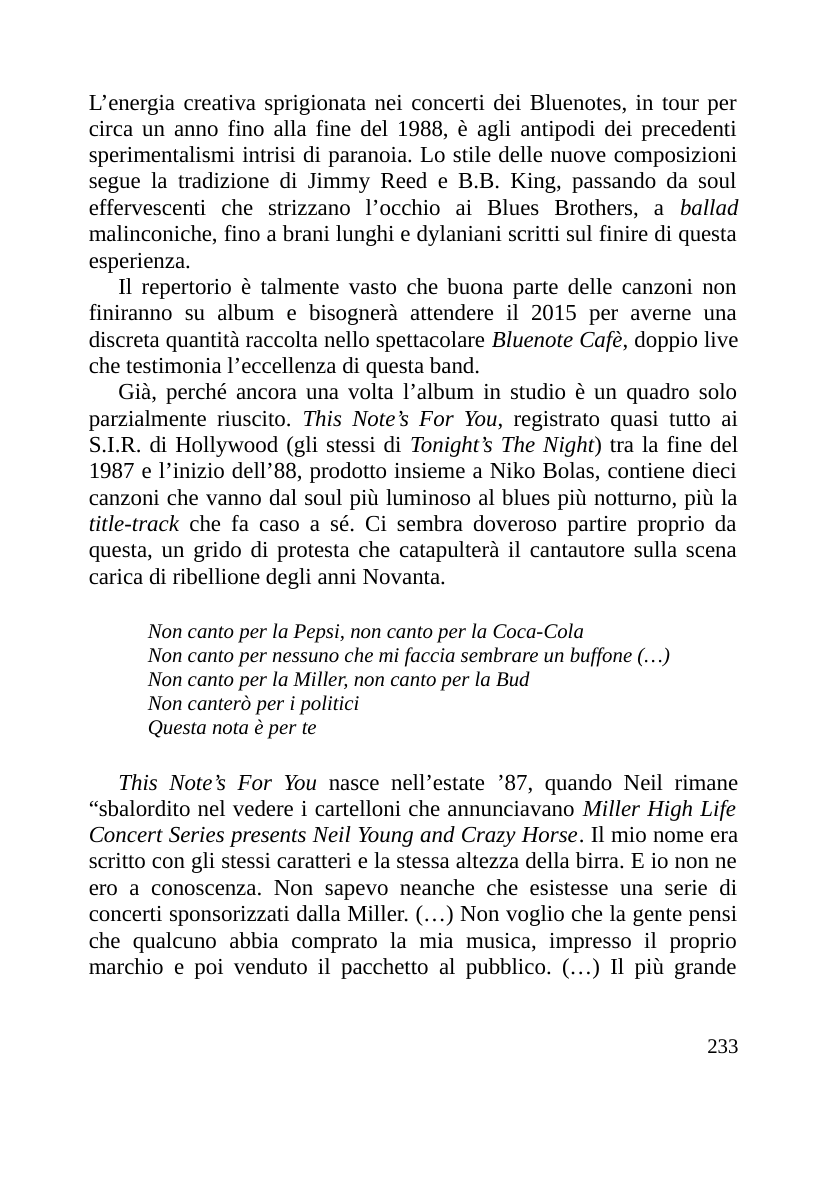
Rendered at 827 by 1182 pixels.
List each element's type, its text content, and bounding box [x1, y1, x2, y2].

text Non canterò per i politici [88, 691, 738, 715]
text Questa nota è per te [88, 715, 738, 739]
text Non canto per la Pepsi, non canto per la Coca-Cola [88, 619, 738, 643]
text Già, perché ancora una volta l’album in studio è un quadro solo parzialmente riuscito. This Note’s For You, registrato quasi tutto ai S.I.R. di Hollywood (gli stessi di Tonight’s The Night) tra la fine del 1987 e l’inizio dell’88, prodotto insieme a Niko Bolas, contiene dieci canzoni che vanno dal soul più luminoso al blues più notturno, più la title-track che fa caso a sé. Ci sembra doveroso partire proprio da questa, un grido di protesta che catapulterà il cantautore sulla scena carica di ribellione degli anni Novanta. [88, 378, 738, 589]
text This Note’s For You nasce nell’estate ’87, quando Neil rimane “sbalordito nel vedere i cartelloni che annunciavano Miller High Life Concert Series presents Neil Young and Crazy Horse. Il mio nome era scritto con gli stessi caratteri e la stessa altezza della birra. E io non ne ero a conoscenza. Non sapevo neanche che esistesse una serie di concerti sponsorizzati dalla Miller. (…) Non voglio che la gente pensi che qualcuno abbia comprato la mia musica, impresso il proprio marchio e poi venduto il pacchetto al pubblico. (…) Il più grande [88, 768, 738, 979]
text Il repertorio è talmente vasto che buona parte delle canzoni non finiranno su album e bisognerà attendere il 2015 per averne una discreta quantità raccolta nello spettacolare Bluenote Cafè, doppio live che testimonia l’eccellenza di questa band. [88, 273, 738, 378]
text L’energia creativa sprigionata nei concerti dei Bluenotes, in tour per circa un anno fino alla fine del 1988, è agli antipodi dei precedenti sperimentalismi intrisi di paranoia. Lo stile delle nuove composizioni segue la tradizione di Jimmy Reed e B.B. King, passando da soul effervescenti che strizzano l’occhio ai Blues Brothers, a ballad malinconiche, fino a brani lunghi e dylaniani scritti sul finire di questa esperienza. [88, 88, 738, 273]
text Non canto per la Miller, non canto per la Bud [88, 667, 738, 691]
text Non canto per nessuno che mi faccia sembrare un buffone (…) [88, 643, 738, 667]
